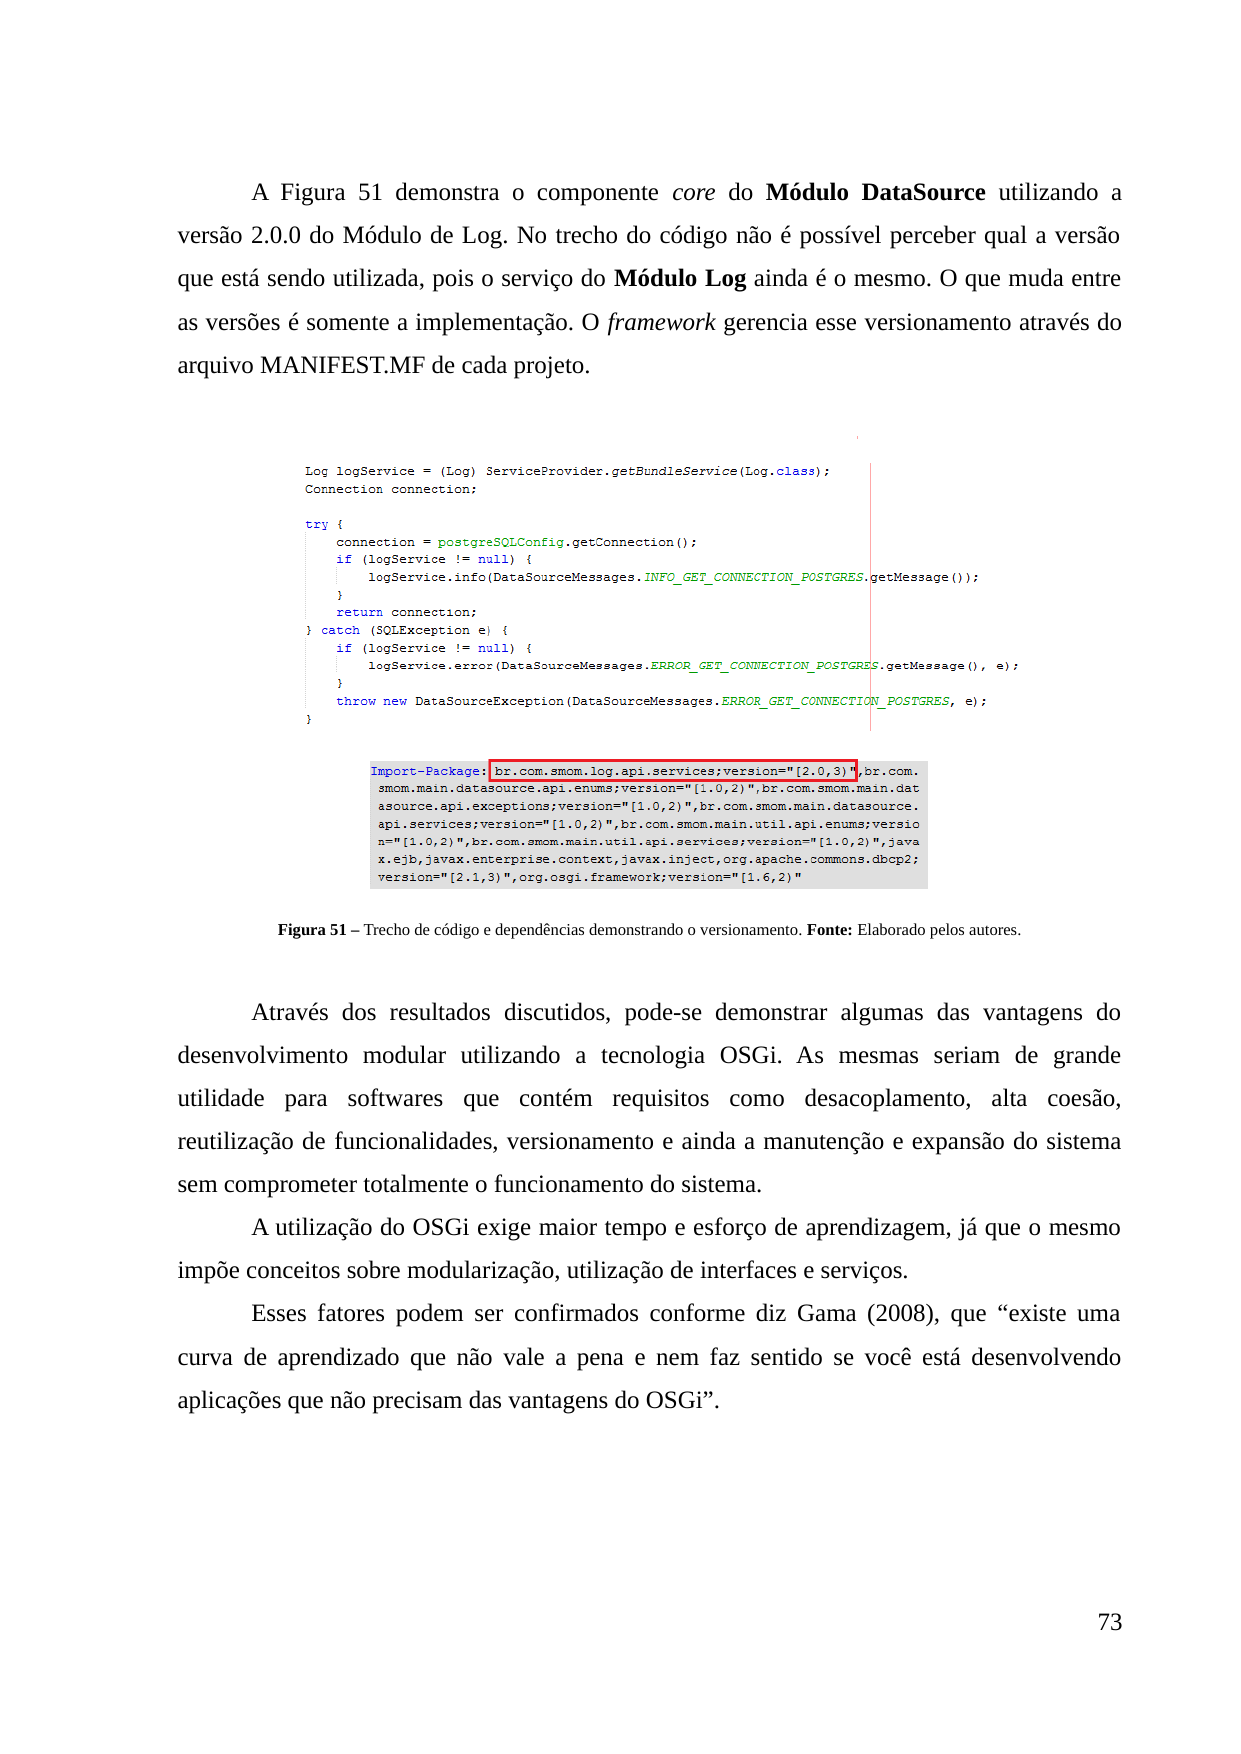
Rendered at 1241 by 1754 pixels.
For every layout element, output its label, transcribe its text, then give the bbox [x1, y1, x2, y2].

text Através dos resultados discutidos, pode-se demonstrar algumas das vantagens do desenvolvimento modular utilizando a tecnologia OSGi. As mesmas seriam de grande utilidade para softwares que contém requisitos como desacoplamento, alta coesão, reutilização de funcionalidades, versionamento e ainda a manutenção e expansão do sistema sem comprometer totalmente o funcionamento do sistema. [177, 997, 1122, 1198]
text A utilização do OSGi exige maior tempo e esforço de aprendizagem, já que o mesmo impõe conceitos sobre modularização, utilização de interfaces e serviços. [177, 1212, 1122, 1284]
text Figura 51 – Trecho de código e dependências demonstrando o versionamento. Fonte: Elaborado pelos autores. [273, 920, 1026, 939]
text A Figura 51 demonstra o componente core do Módulo DataSource utilizando a versão 2.0.0 do Módulo de Log. No trecho do código não é possível perceber qual a versão que está sendo utilizada, pois o serviço do Módulo Log ainda é o mesmo. O que muda entre as versões é somente a implementação. O framework gerencia esse versionamento através do arquivo MANIFEST.MF de cada projeto. [177, 177, 1122, 378]
picture [273, 436, 1027, 901]
text Esses fatores podem ser confirmados conforme diz Gama (2008), que “existe uma curva de aprendizado que não vale a pena e nem faz sentido se você está desenvolvendo aplicações que não precisam das vantagens do OSGi”. [177, 1298, 1122, 1413]
